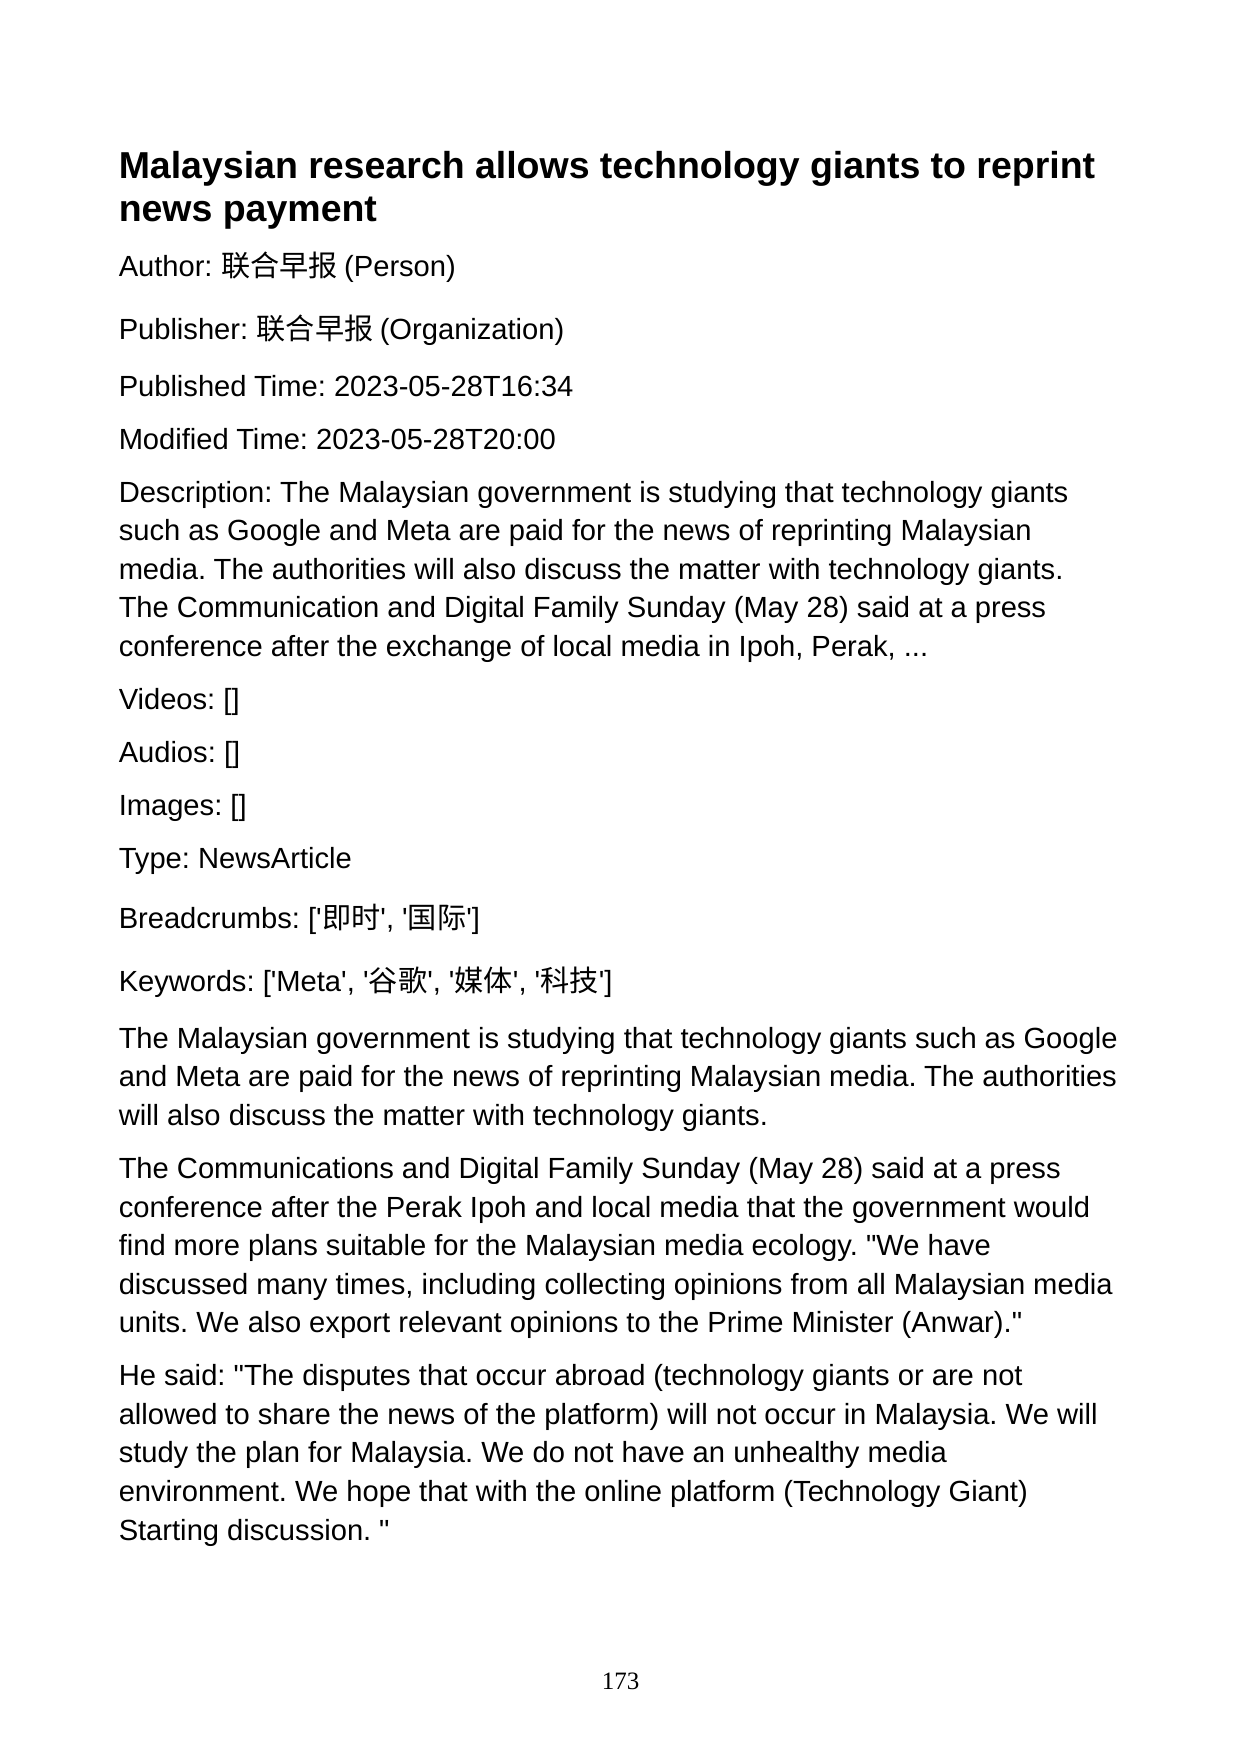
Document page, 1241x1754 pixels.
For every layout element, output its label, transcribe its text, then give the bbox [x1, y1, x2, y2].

text Author: 联合早报 (Person) [118, 242, 1122, 284]
text Modified Time: 2023-05-28T20:00 [118, 422, 1122, 455]
text Audios: [] [118, 735, 1122, 769]
text The Communications and Digital Family Sunday (May 28) said at a press conference after the Perak Ipoh and local media that the government would find more plans suitable for the Malaysian media ecology. "We have discussed many times, including collecting opinions from all Malaysian media units. We also export relevant opinions to the Prime Minister (Anwar)." [118, 1151, 1122, 1339]
text Keywords: ['Meta', '谷歌', '媒体', '科技'] [118, 958, 1122, 1000]
text Published Time: 2023-05-28T16:34 [118, 368, 1122, 402]
text Publisher: 联合早报 (Organization) [118, 305, 1122, 348]
text Breadcrumbs: ['即时', '国际'] [118, 894, 1122, 937]
subtitle Malaysian research allows technology giants to reprint news payment [118, 143, 1122, 230]
text He said: "The disputes that occur abroad (technology giants or are not allowed to share the news of the platform) will not occur in Malaysia. We will study the plan for Malaysia. We do not have an unhealthy media environment. We hope that with the online platform (Technology Giant) Starting discussion. " [118, 1358, 1122, 1546]
text Videos: [] [118, 682, 1122, 716]
text Images: [] [118, 788, 1122, 822]
text Description: The Malaysian government is studying that technology giants such as Google and Meta are paid for the news of reprinting Malaysian media. The authorities will also discuss the matter with technology giants. The Communication and Digital Family Sunday (May 28) said at a press conference after the exchange of local media in Ipoh, Perak, ... [118, 475, 1122, 662]
text The Malaysian government is studying that technology giants such as Google and Meta are paid for the news of reprinting Malaysian media. The authorities will also discuss the matter with technology giants. [118, 1021, 1122, 1131]
text Type: NewsArticle [118, 841, 1122, 875]
